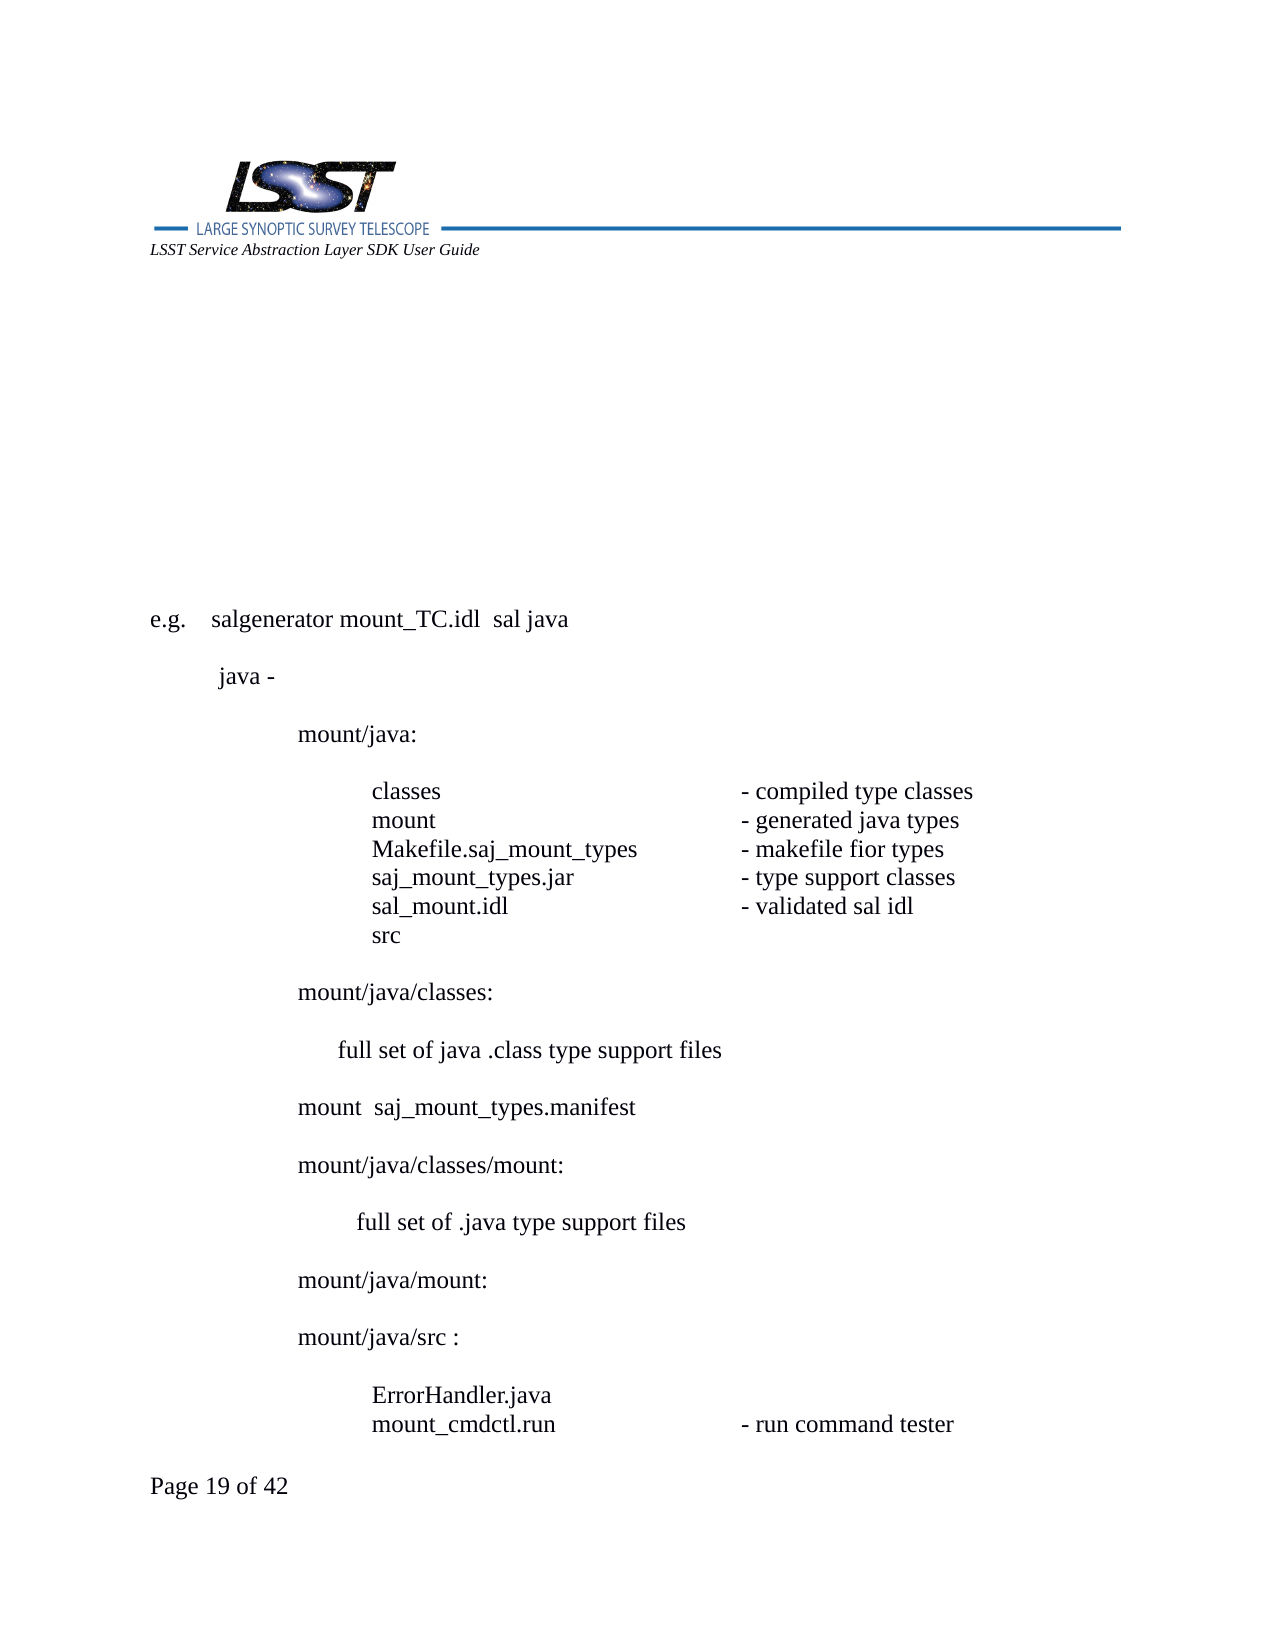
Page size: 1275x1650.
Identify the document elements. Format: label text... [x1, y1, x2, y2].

text mount/java/src : [150, 1322, 1125, 1351]
text mount saj_mount_types.manifest [150, 1092, 1125, 1121]
text saj_mount_types.jar - type support classes [150, 862, 1125, 891]
text mount/java/classes: [150, 977, 1125, 1006]
text sal_mount.idl - validated sal idl [150, 891, 1125, 920]
text mount/java/classes/mount: [150, 1150, 1125, 1179]
text src [150, 920, 1125, 949]
text mount_cmdctl.run - run command tester [150, 1409, 1125, 1437]
text java - [150, 661, 1125, 690]
picture [150, 150, 1125, 240]
text full set of java .class type support files [150, 1035, 1125, 1064]
text ErrorHandler.java [150, 1380, 1125, 1409]
text mount/java/mount: [150, 1265, 1125, 1294]
text mount/java: [150, 719, 1125, 747]
text classes - compiled type classes [150, 776, 1125, 805]
text Makefile.saj_mount_types - makefile fior types [150, 834, 1125, 862]
text mount - generated java types [150, 805, 1125, 834]
text full set of .java type support files [150, 1207, 1125, 1236]
text e.g. salgenerator mount_TC.idl sal java [150, 604, 1125, 632]
